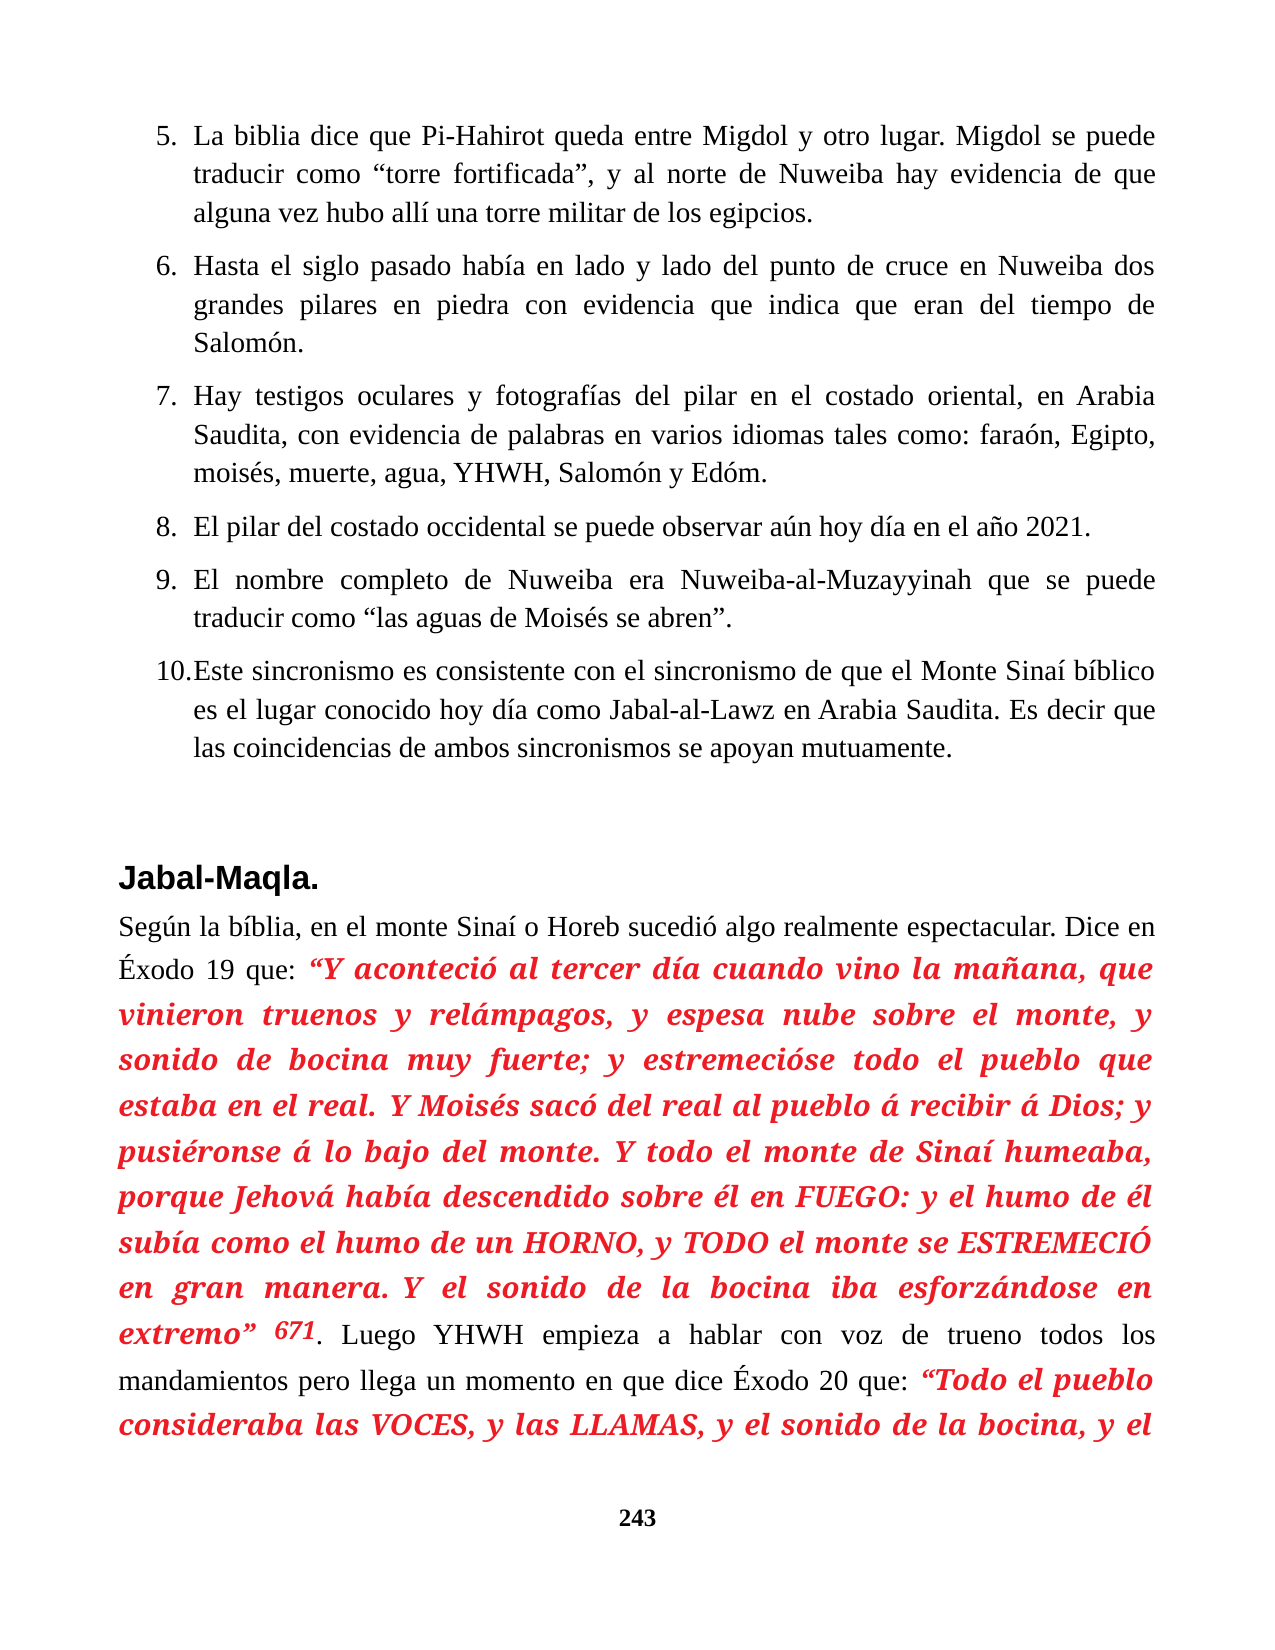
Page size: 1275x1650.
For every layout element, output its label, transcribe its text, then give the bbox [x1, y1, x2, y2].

subtitle Jabal-Maqla. [118, 858, 1157, 896]
list El nombre completo de Nuweiba era Nuweiba-al-Muzayyinah que se puede traducir como “las aguas de Moisés se abren”. [156, 562, 1157, 634]
list Hay testigos oculares y fotografías del pilar en el costado oriental, en Arabia Saudita, con evidencia de palabras en varios idiomas tales como: faraón, Egipto, moisés, muerte, agua, YHWH, Salomón y Edóm. [156, 378, 1157, 489]
text Según la bíblia, en el monte Sinaí o Horeb sucedió algo realmente espectacular. Dice en Éxodo 19 que: “Y aconteció al tercer día cuando vino la mañana, que vinieron truenos y relámpagos, y espesa nube sobre el monte, y sonido de bocina muy fuerte; y estremecióse todo el pueblo que estaba en el real. Y Moisés sacó del real al pueblo á recibir á Dios; y pusiéronse á lo bajo del monte. Y todo el monte de Sinaí humeaba, porque Jehová había descendido sobre él en FUEGO: y el humo de él subía como el humo de un HORNO, y TODO el monte se ESTREMECIÓ en gran manera. Y el sonido de la bocina iba esforzándose en extremo” . Luego YHWH empieza a hablar con voz de trueno todos los mandamientos pero llega un momento en que dice Éxodo 20 que: “Todo el pueblo consideraba las VOCES, y las LLAMAS, y el sonido de la bocina, y el [118, 909, 1157, 1444]
list Este sincronismo es consistente con el sincronismo de que el Monte Sinaí bíblico es el lugar conocido hoy día como Jabal-al-Lawz en Arabia Saudita. Es decir que las coincidencias de ambos sincronismos se apoyan mutuamente. [156, 653, 1157, 764]
list La biblia dice que Pi-Hahirot queda entre Migdol y otro lugar. Migdol se puede traducir como “torre fortificada”, y al norte de Nuweiba hay evidencia de que alguna vez hubo allí una torre militar de los egipcios. [156, 118, 1157, 229]
list Hasta el siglo pasado había en lado y lado del punto de cruce en Nuweiba dos grandes pilares en piedra con evidencia que indica que eran del tiempo de Salomón. [156, 248, 1157, 359]
list El pilar del costado occidental se puede observar aún hoy día en el año 2021. [156, 509, 1157, 542]
